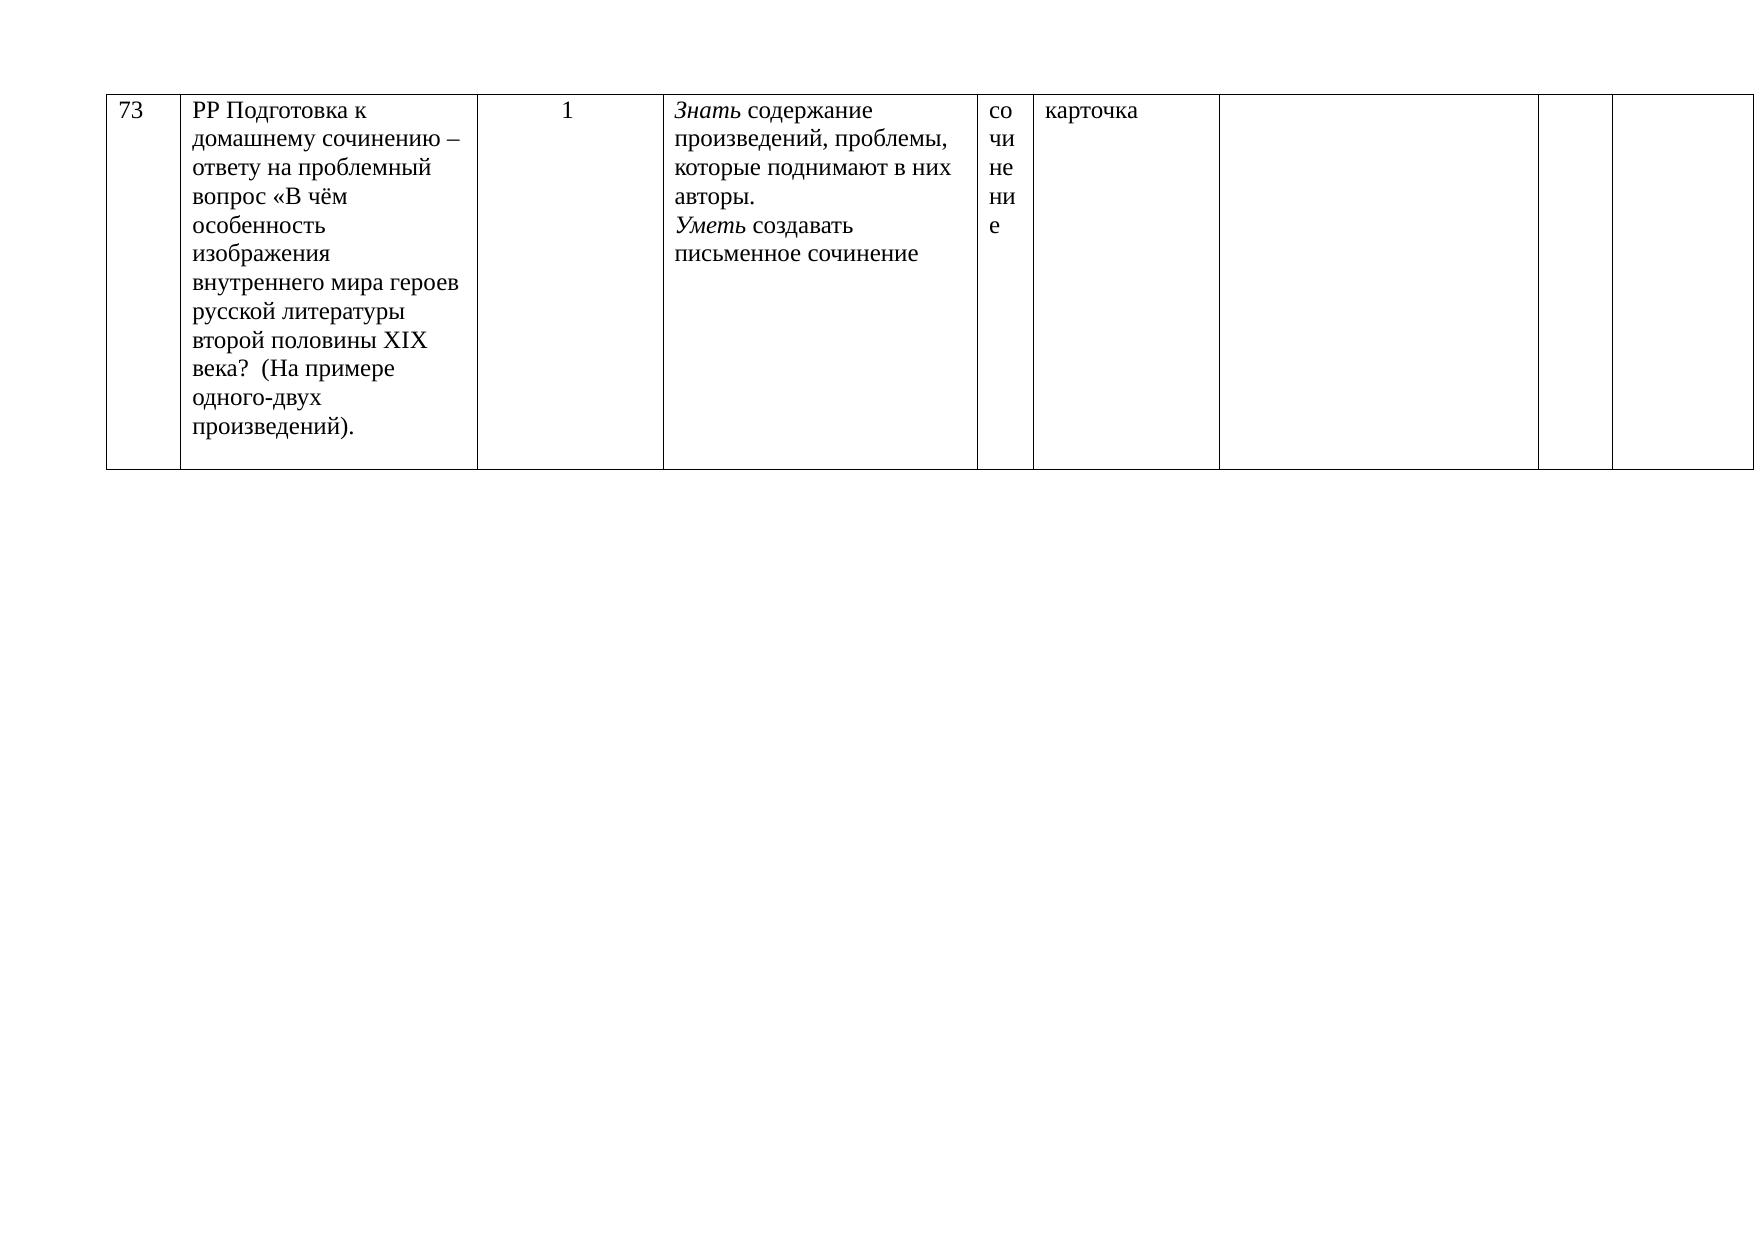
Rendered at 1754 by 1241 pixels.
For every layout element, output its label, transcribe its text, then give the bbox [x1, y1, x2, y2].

table_cell [1539, 95, 1612, 468]
table_cell [1220, 95, 1538, 468]
table_cell 1 [478, 95, 663, 468]
table_cell [1613, 95, 1753, 468]
table_cell РР Подготовка к домашнему сочинению – ответу на проблемный вопрос «В чём особенность изображения внутреннего мира героев русской литературы второй половины ХIХ века? (На примере одного-двух произведений). [181, 95, 477, 468]
table_cell Знать содержание произведений, проблемы, которые поднимают в них авторы. Уметь создавать письменное сочинение [664, 95, 977, 468]
table_cell сочинение [978, 95, 1033, 468]
table_cell 73 [107, 95, 180, 468]
table_cell карточка [1034, 95, 1219, 468]
